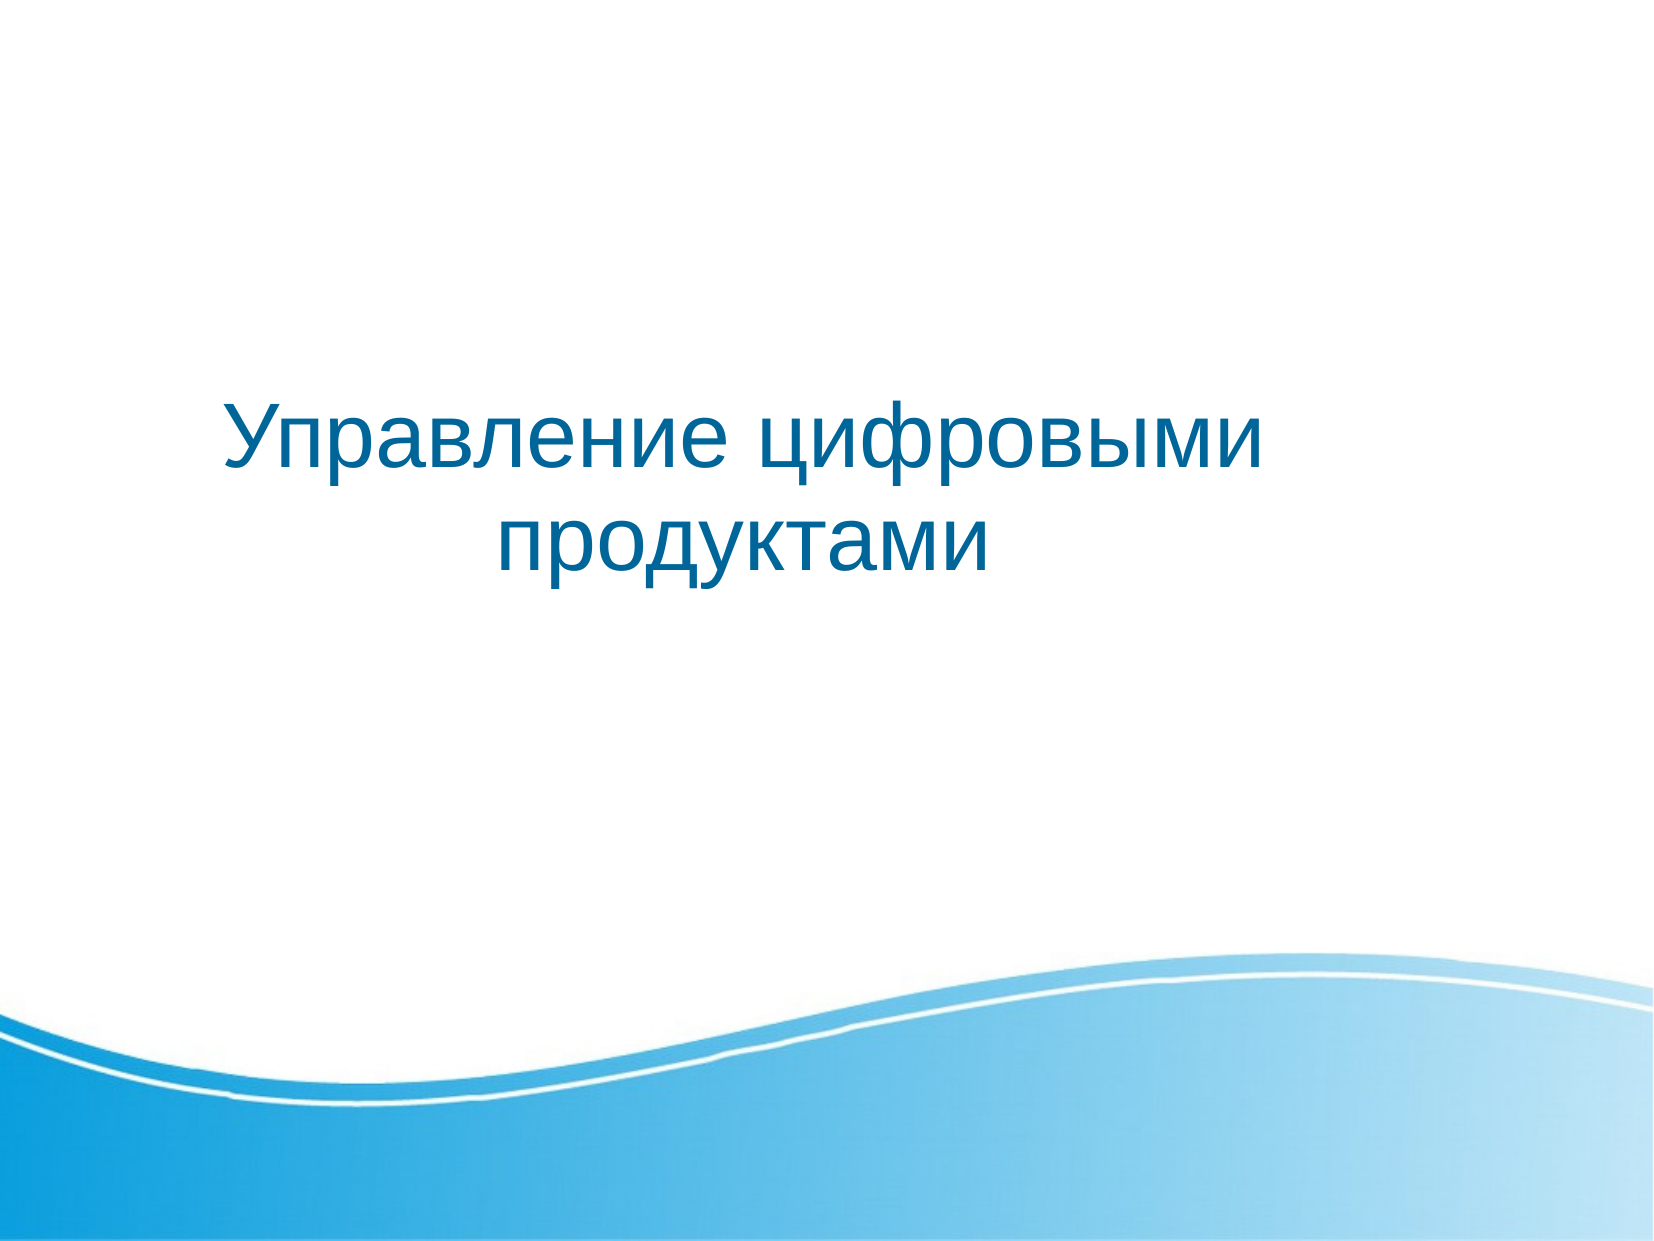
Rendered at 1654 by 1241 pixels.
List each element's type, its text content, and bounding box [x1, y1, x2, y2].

title Управление цифровыми продуктами [0, 384, 1489, 592]
picture [0, 952, 1654, 1241]
picture [85, 1053, 95, 1059]
